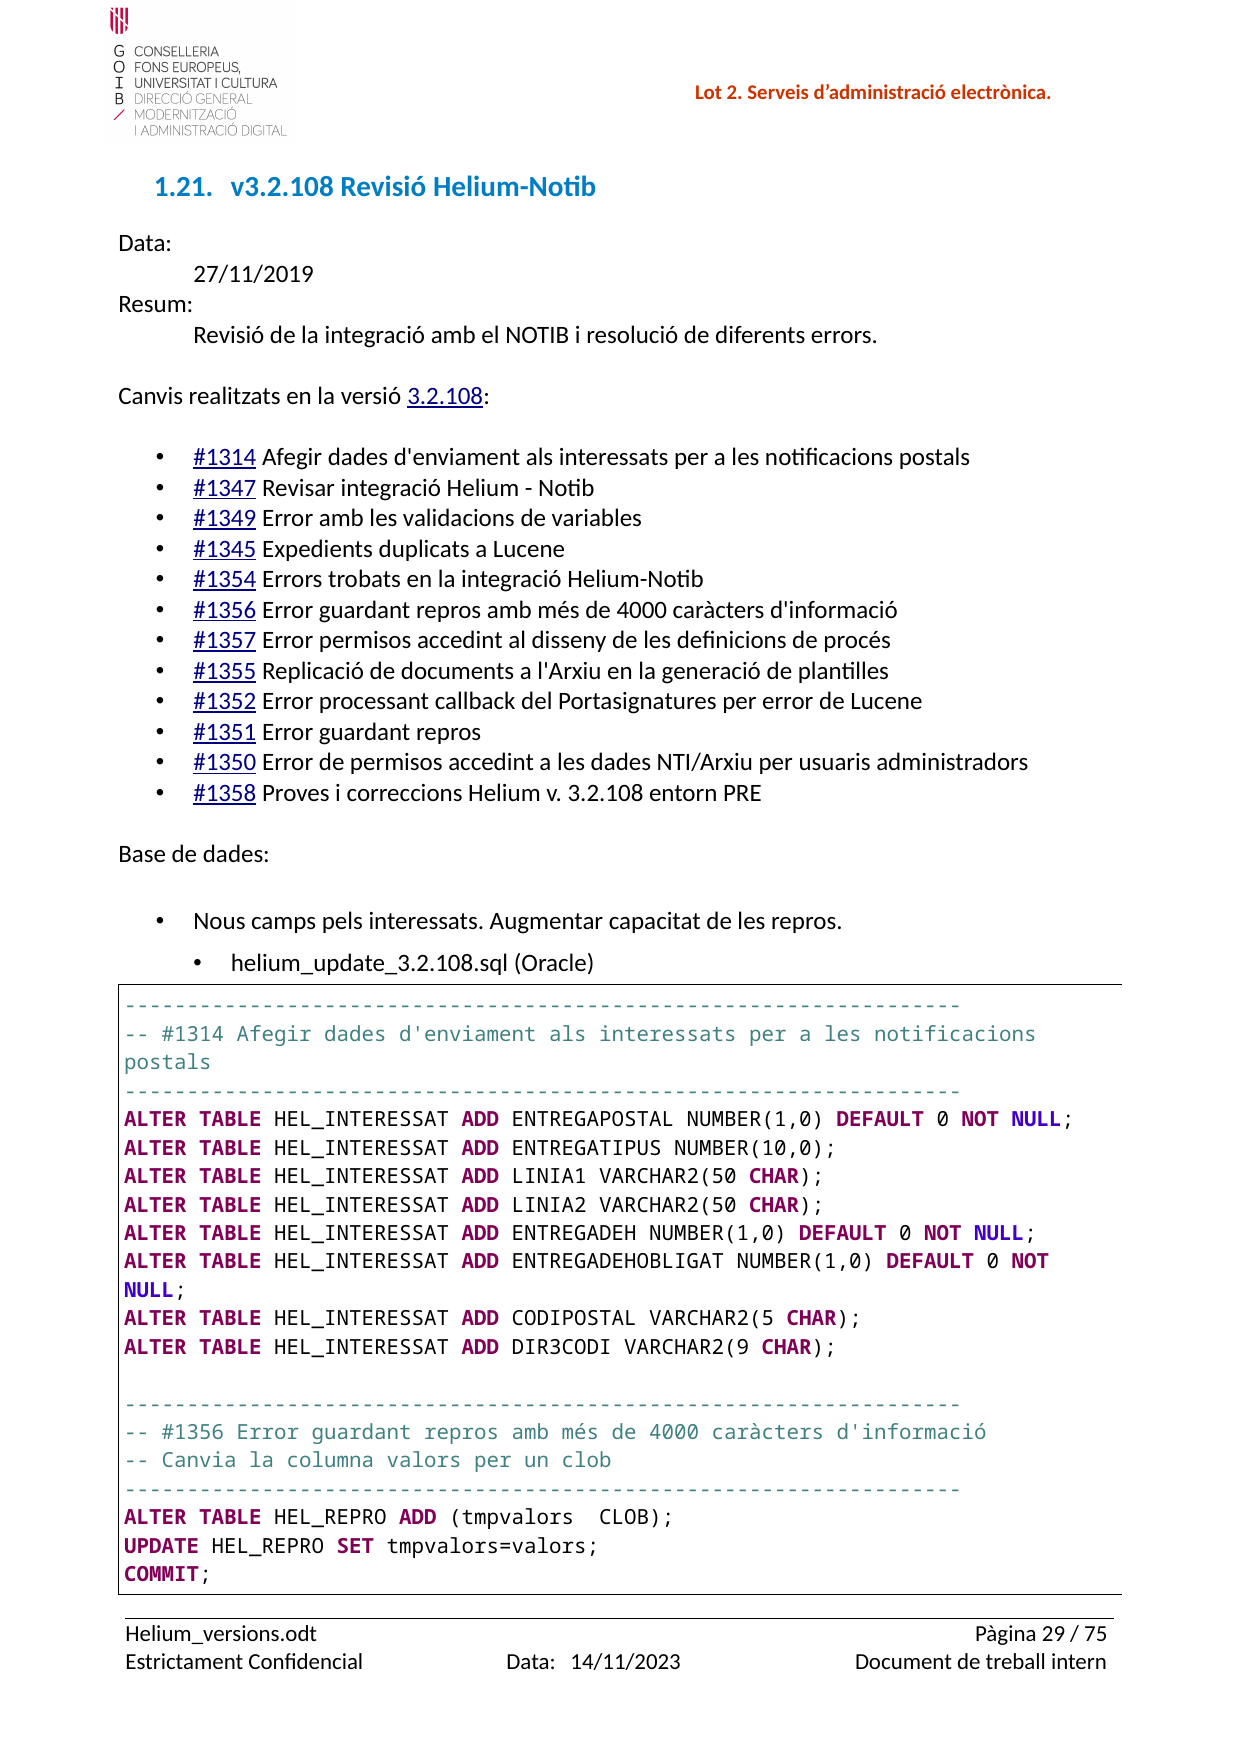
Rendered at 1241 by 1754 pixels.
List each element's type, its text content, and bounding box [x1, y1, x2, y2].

list #1350 Error de permisos accedint a les dades NTI/Arxiu per usuaris administradors [156, 746, 1122, 777]
subtitle v3.2.108 Revisió Helium-Notib [153, 168, 1122, 204]
text Canvis realitzats en la versió 3.2.108: [118, 380, 1122, 411]
list #1314 Afegir dades d'enviament als interessats per a les notificacions postals [156, 441, 1122, 472]
text 27/11/2019 [118, 258, 1122, 289]
text Resum: [118, 289, 1122, 319]
list #1349 Error amb les validacions de variables [156, 502, 1122, 533]
list helium_update_3.2.108.sql (Oracle) [193, 947, 1122, 978]
list #1352 Error processant callback del Portasignatures per error de Lucene [156, 685, 1122, 716]
text Data: [118, 228, 1122, 258]
list #1356 Error guardant repros amb més de 4000 caràcters d'informació [156, 594, 1122, 624]
list #1345 Expedients duplicats a Lucene [156, 533, 1122, 563]
list #1358 Proves i correccions Helium v. 3.2.108 entorn PRE [156, 777, 1122, 807]
picture [100, 0, 297, 144]
text Base de dades: [118, 838, 1122, 868]
table_header ------------------------------------------------------------------- -- #1314 Afegir dades d'enviament als interessats per a les notificacions postals ------------------------------------------------------------------- ALTER TABLE HEL_INTERESSAT ADD ENTREGAPOSTAL NUMBER(1,0) DEFAULT 0 NOT NULL; ALTER TABLE HEL_INTERESSAT ADD ENTREGATIPUS NUMBER(10,0); ALTER TABLE HEL_INTERESSAT ADD LINIA1 VARCHAR2(50 CHAR); ALTER TABLE HEL_INTERESSAT ADD LINIA2 VARCHAR2(50 CHAR); ALTER TABLE HEL_INTERESSAT ADD ENTREGADEH NUMBER(1,0) DEFAULT 0 NOT NULL; ALTER TABLE HEL_INTERESSAT ADD ENTREGADEHOBLIGAT NUMBER(1,0) DEFAULT 0 NOT NULL; ALTER TABLE HEL_INTERESSAT ADD CODIPOSTAL VARCHAR2(5 CHAR); ALTER TABLE HEL_INTERESSAT ADD DIR3CODI VARCHAR2(9 CHAR); ------------------------------------------------------------------- -- #1356 Error guardant repros amb més de 4000 caràcters d'informació -- Canvia la columna valors per un clob ------------------------------------------------------------------- ALTER TABLE HEL_REPRO ADD (tmpvalors CLOB); UPDATE HEL_REPRO SET tmpvalors=valors; COMMIT; [119, 985, 1122, 1593]
list #1351 Error guardant repros [156, 716, 1122, 746]
list #1357 Error permisos accedint al disseny de les definicions de procés [156, 624, 1122, 655]
text Revisió de la integració amb el NOTIB i resolució de diferents errors. [118, 319, 1122, 350]
list #1347 Revisar integració Helium - Notib [156, 472, 1122, 502]
list #1354 Errors trobats en la integració Helium-Notib [156, 563, 1122, 594]
list #1355 Replicació de documents a l'Arxiu en la generació de plantilles [156, 655, 1122, 685]
list Nous camps pels interessats. Augmentar capacitat de les repros. [156, 905, 1122, 936]
